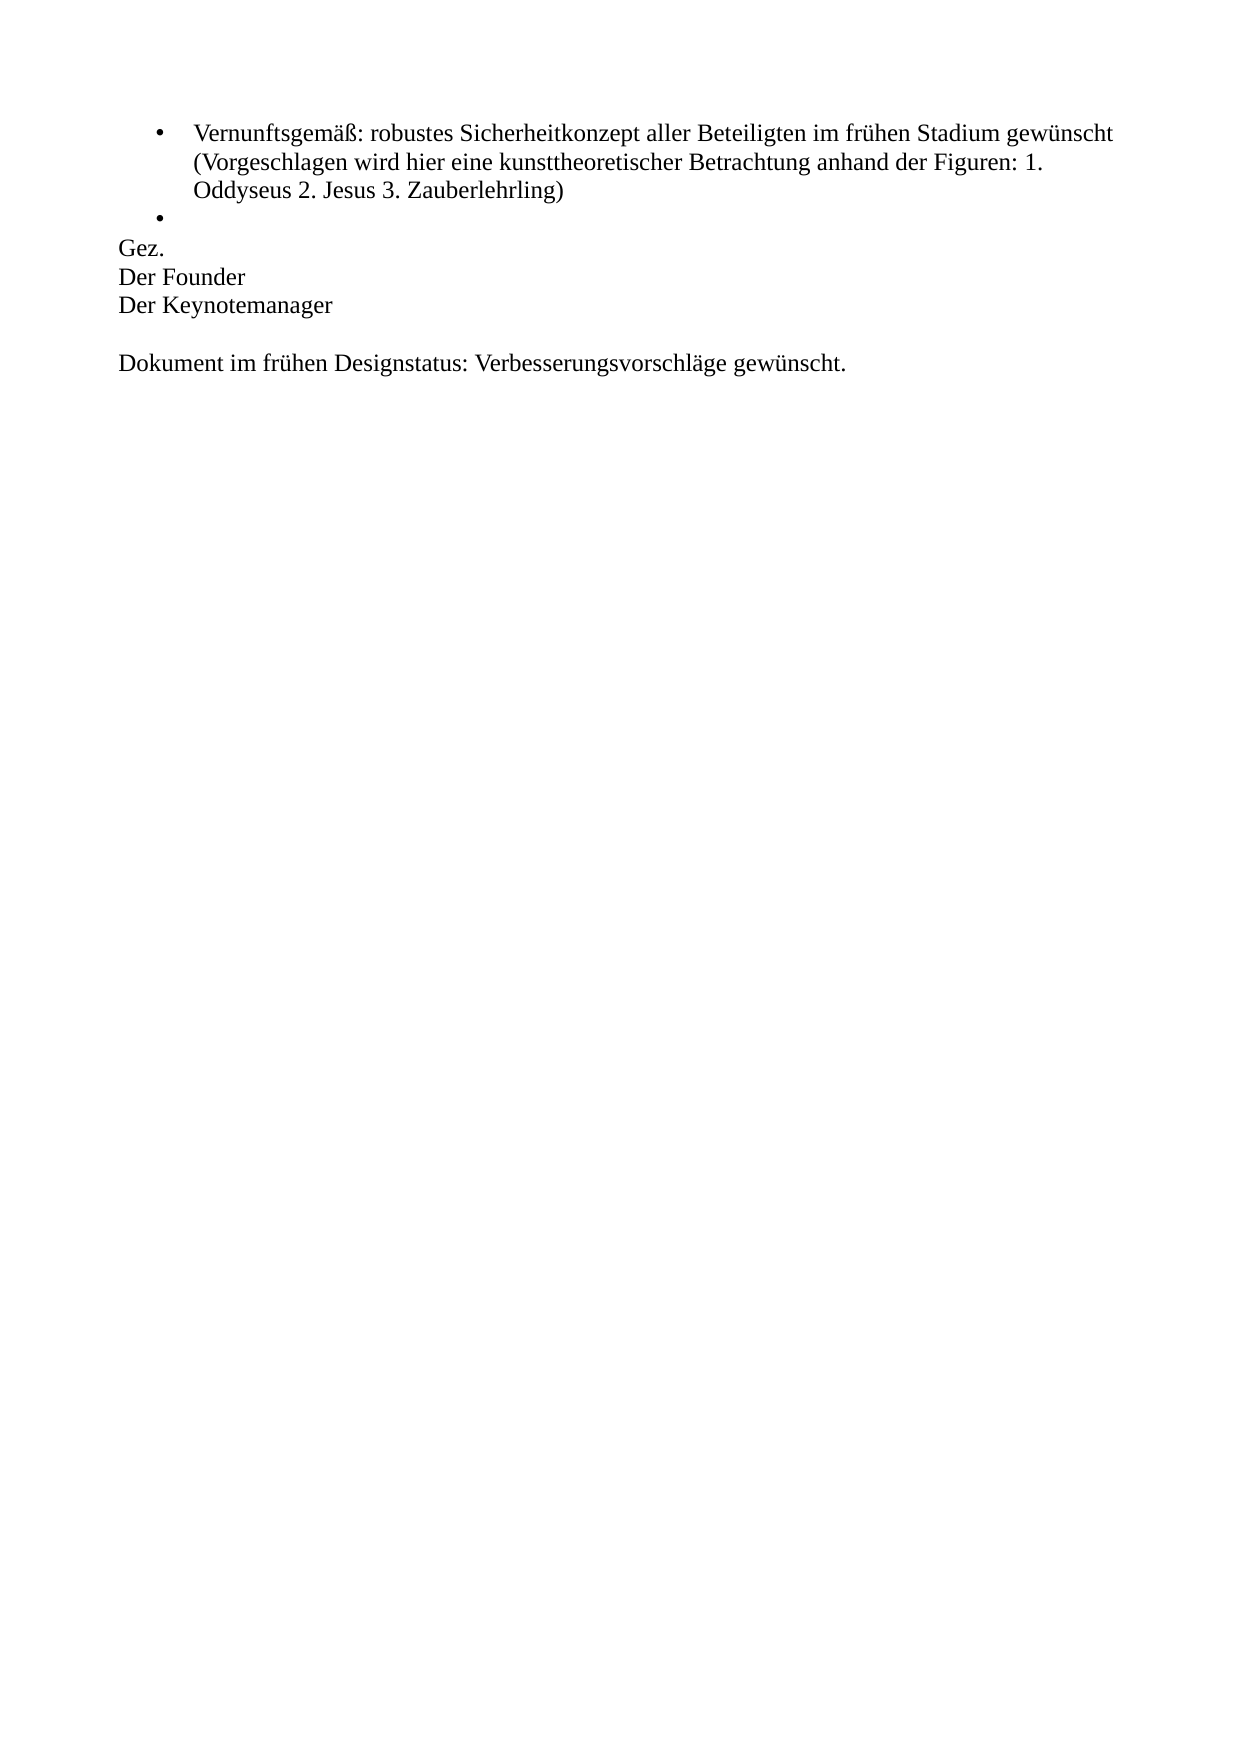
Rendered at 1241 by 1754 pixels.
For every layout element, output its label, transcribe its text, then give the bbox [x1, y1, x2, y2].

text Dokument im frühen Designstatus: Verbesserungsvorschläge gewünscht. [118, 348, 1122, 377]
text Der Keynotemanager [118, 291, 1122, 319]
text Der Founder [118, 262, 1122, 291]
text Gez. [118, 233, 1122, 262]
list Vernunftsgemäß: robustes Sicherheitkonzept aller Beteiligten im frühen Stadium gewünscht (Vorgeschlagen wird hier eine kunsttheoretischer Betrachtung anhand der Figuren: 1. Oddyseus 2. Jesus 3. Zauberlehrling) [156, 118, 1122, 204]
